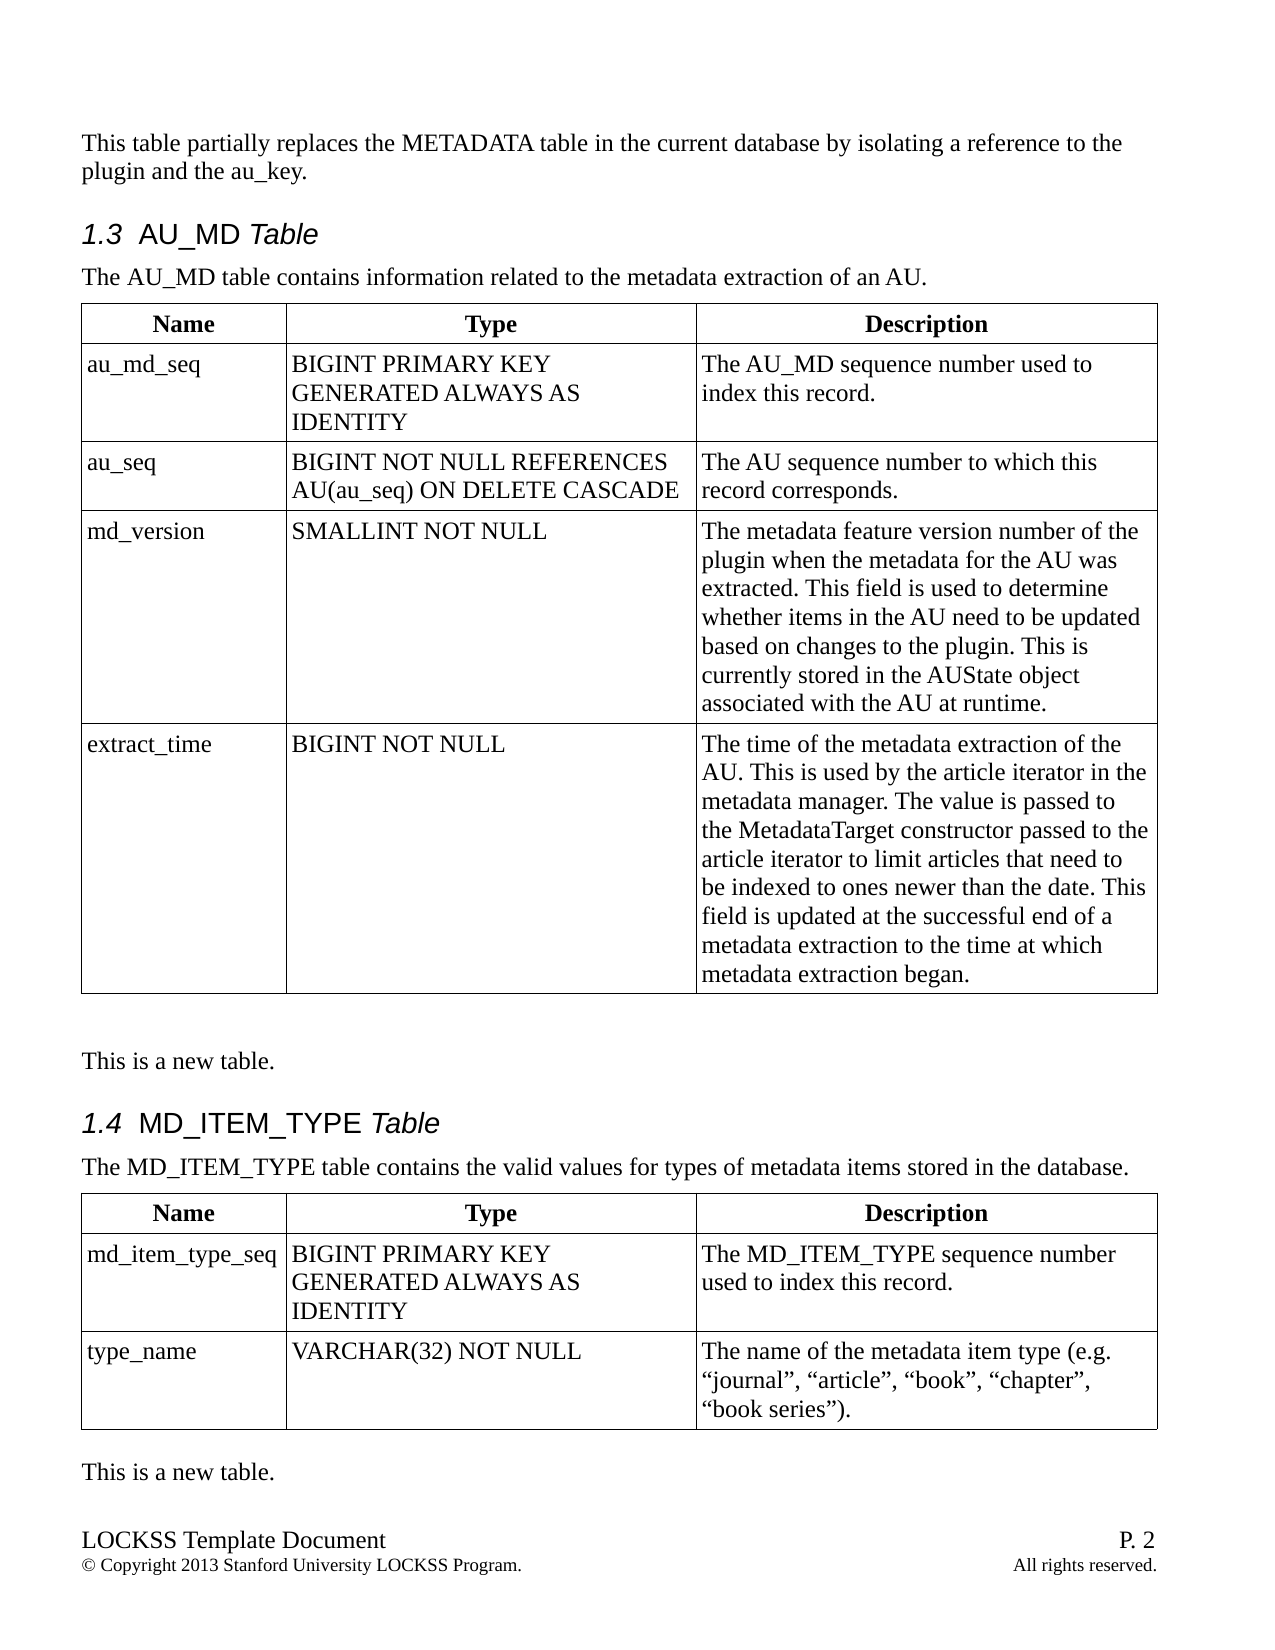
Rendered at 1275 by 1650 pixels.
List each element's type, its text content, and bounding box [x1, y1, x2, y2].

table_header Name [82, 304, 286, 343]
text The AU_MD table contains information related to the metadata extraction of an AU. [81, 262, 1157, 291]
table_header Description [697, 1194, 1157, 1233]
table_cell VARCHAR(32) NOT NULL [287, 1332, 696, 1428]
table_cell SMALLINT NOT NULL [287, 511, 696, 723]
table_cell md_version [82, 511, 286, 723]
table_cell BIGINT PRIMARY KEY GENERATED ALWAYS AS IDENTITY [287, 1234, 696, 1331]
table_cell extract_time [82, 724, 286, 993]
table_cell The MD_ITEM_TYPE sequence number used to index this record. [697, 1234, 1157, 1331]
table_cell au_md_seq [82, 344, 286, 441]
text This table partially replaces the METADATA table in the current database by isolating a reference to the plugin and the au_key. [81, 128, 1157, 185]
text This is a new table. [81, 1046, 1157, 1075]
table_cell BIGINT NOT NULL [287, 724, 696, 993]
table_cell BIGINT PRIMARY KEY GENERATED ALWAYS AS IDENTITY [287, 344, 696, 441]
table_header Name [82, 1194, 286, 1233]
table_cell The time of the metadata extraction of the AU. This is used by the article iterator in the metadata manager. The value is passed to the MetadataTarget constructor passed to the article iterator to limit articles that need to be indexed to ones newer than the date. This field is updated at the successful end of a metadata extraction to the time at which metadata extraction began. [697, 724, 1157, 993]
subtitle AU_MD Table [81, 217, 1157, 250]
table_cell BIGINT NOT NULL REFERENCES AU(au_seq) ON DELETE CASCADE [287, 442, 696, 510]
table_cell au_seq [82, 442, 286, 510]
text The MD_ITEM_TYPE table contains the valid values for types of metadata items stored in the database. [81, 1152, 1157, 1181]
table_header Type [287, 304, 696, 343]
table_header Description [697, 304, 1157, 343]
table_cell md_item_type_seq [82, 1234, 286, 1331]
table_header Type [287, 1194, 696, 1233]
table_cell type_name [82, 1332, 286, 1428]
text This is a new table. [81, 1457, 1157, 1486]
table_cell The name of the metadata item type (e.g. “journal”, “article”, “book”, “chapter”, “book series”). [697, 1332, 1157, 1428]
table_cell The AU_MD sequence number used to index this record. [697, 344, 1157, 441]
table_cell The AU sequence number to which this record corresponds. [697, 442, 1157, 510]
subtitle MD_ITEM_TYPE Table [81, 1106, 1157, 1140]
table_cell The metadata feature version number of the plugin when the metadata for the AU was extracted. This field is used to determine whether items in the AU need to be updated based on changes to the plugin. This is currently stored in the AUState object associated with the AU at runtime. [697, 511, 1157, 723]
